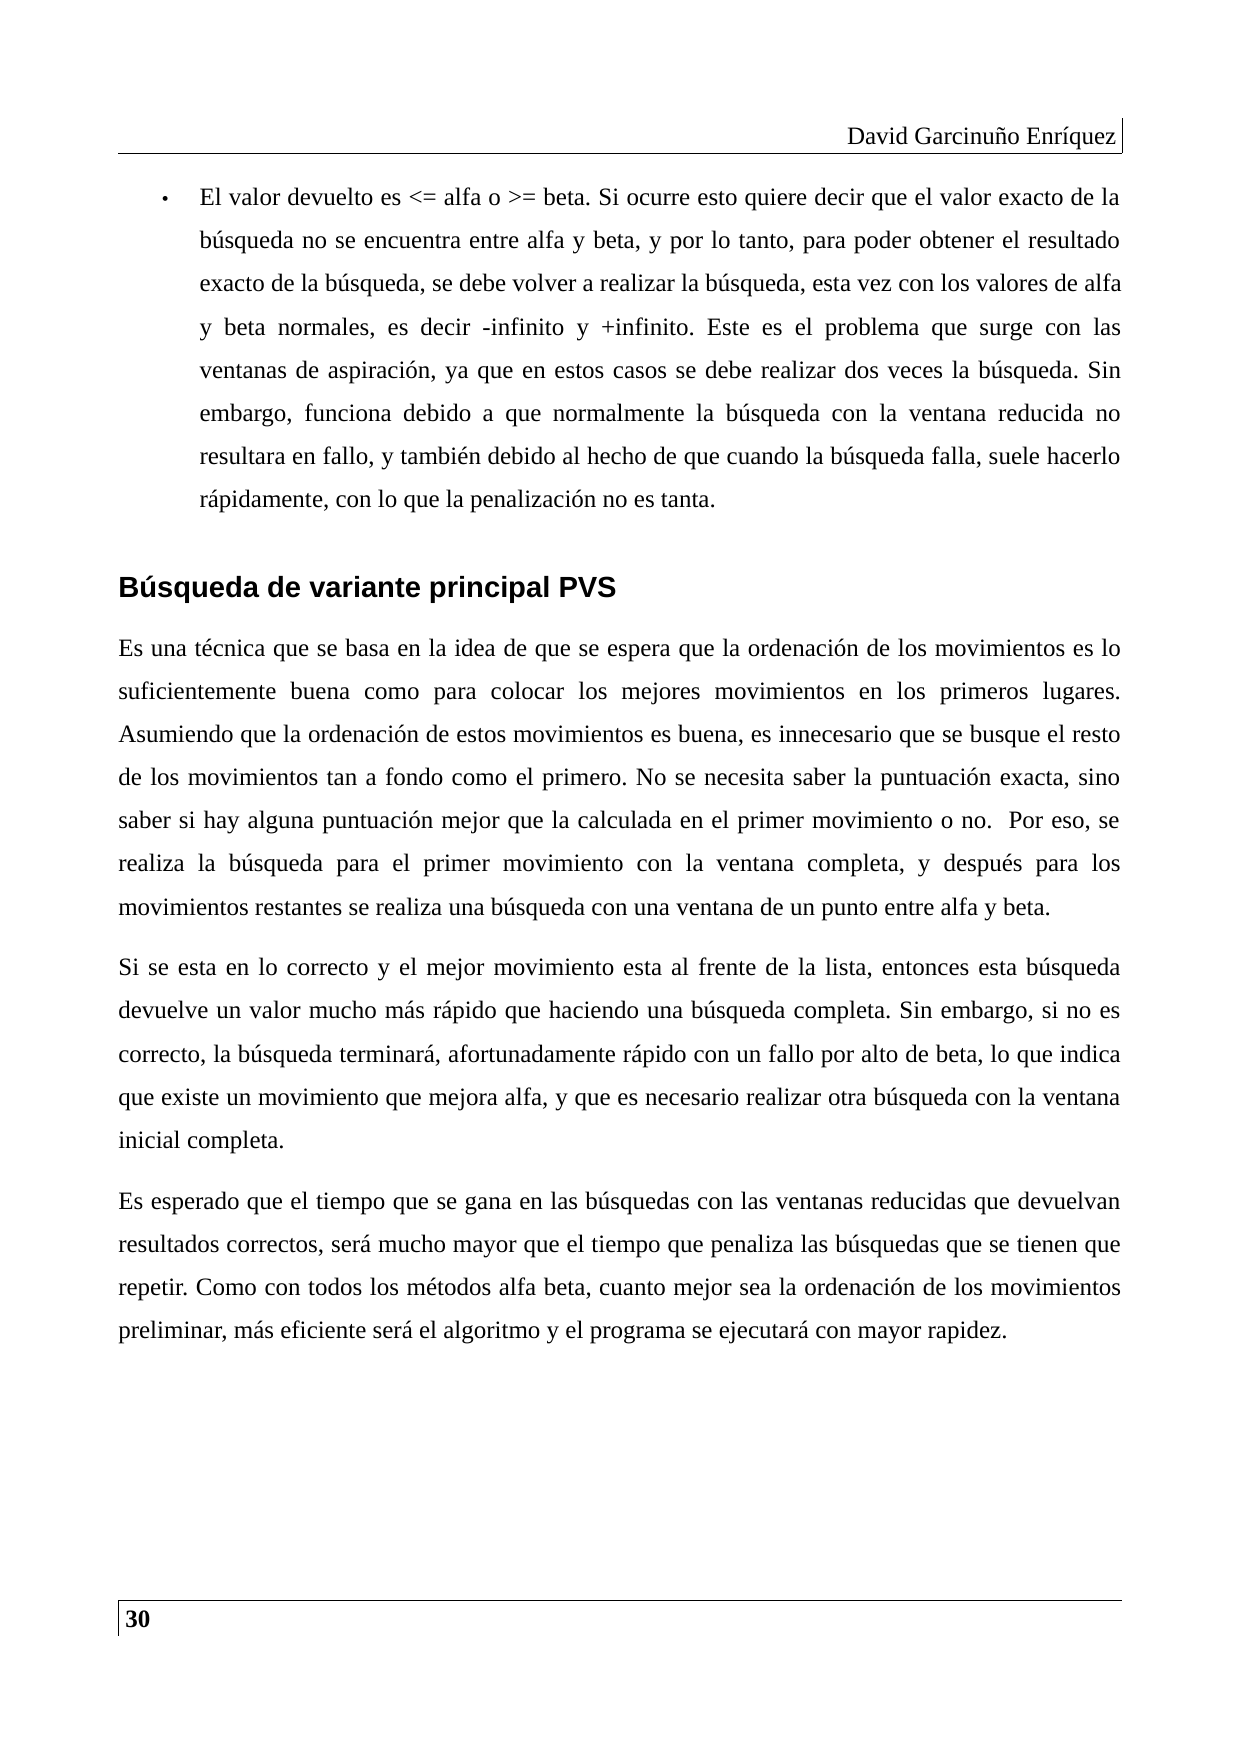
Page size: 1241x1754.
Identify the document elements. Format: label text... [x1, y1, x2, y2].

subtitle Búsqueda de variante principal PVS [118, 570, 1122, 603]
text Es una técnica que se basa en la idea de que se espera que la ordenación de los movimientos es lo suficientemente buena como para colocar los mejores movimientos en los primeros lugares. Asumiendo que la ordenación de estos movimientos es buena, es innecesario que se busque el resto de los movimientos tan a fondo como el primero. No se necesita saber la puntuación exacta, sino saber si hay alguna puntuación mejor que la calculada en el primer movimiento o no. Por eso, se realiza la búsqueda para el primer movimiento con la ventana completa, y después para los movimientos restantes se realiza una búsqueda con una ventana de un punto entre alfa y beta. [118, 633, 1122, 920]
list El valor devuelto es <= alfa o >= beta. Si ocurre esto quiere decir que el valor exacto de la búsqueda no se encuentra entre alfa y beta, y por lo tanto, para poder obtener el resultado exacto de la búsqueda, se debe volver a realizar la búsqueda, esta vez con los valores de alfa y beta normales, es decir -infinito y +infinito. Este es el problema que surge con las ventanas de aspiración, ya que en estos casos se debe realizar dos veces la búsqueda. Sin embargo, funciona debido a que normalmente la búsqueda con la ventana reducida no resultara en fallo, y también debido al hecho de que cuando la búsqueda falla, suele hacerlo rápidamente, con lo que la penalización no es tanta. [162, 182, 1122, 513]
text Si se esta en lo correcto y el mejor movimiento esta al frente de la lista, entonces esta búsqueda devuelve un valor mucho más rápido que haciendo una búsqueda completa. Sin embargo, si no es correcto, la búsqueda terminará, afortunadamente rápido con un fallo por alto de beta, lo que indica que existe un movimiento que mejora alfa, y que es necesario realizar otra búsqueda con la ventana inicial completa. [118, 952, 1122, 1154]
text Es esperado que el tiempo que se gana en las búsquedas con las ventanas reducidas que devuelvan resultados correctos, será mucho mayor que el tiempo que penaliza las búsquedas que se tienen que repetir. Como con todos los métodos alfa beta, cuanto mejor sea la ordenación de los movimientos preliminar, más eficiente será el algoritmo y el programa se ejecutará con mayor rapidez. [118, 1186, 1122, 1344]
